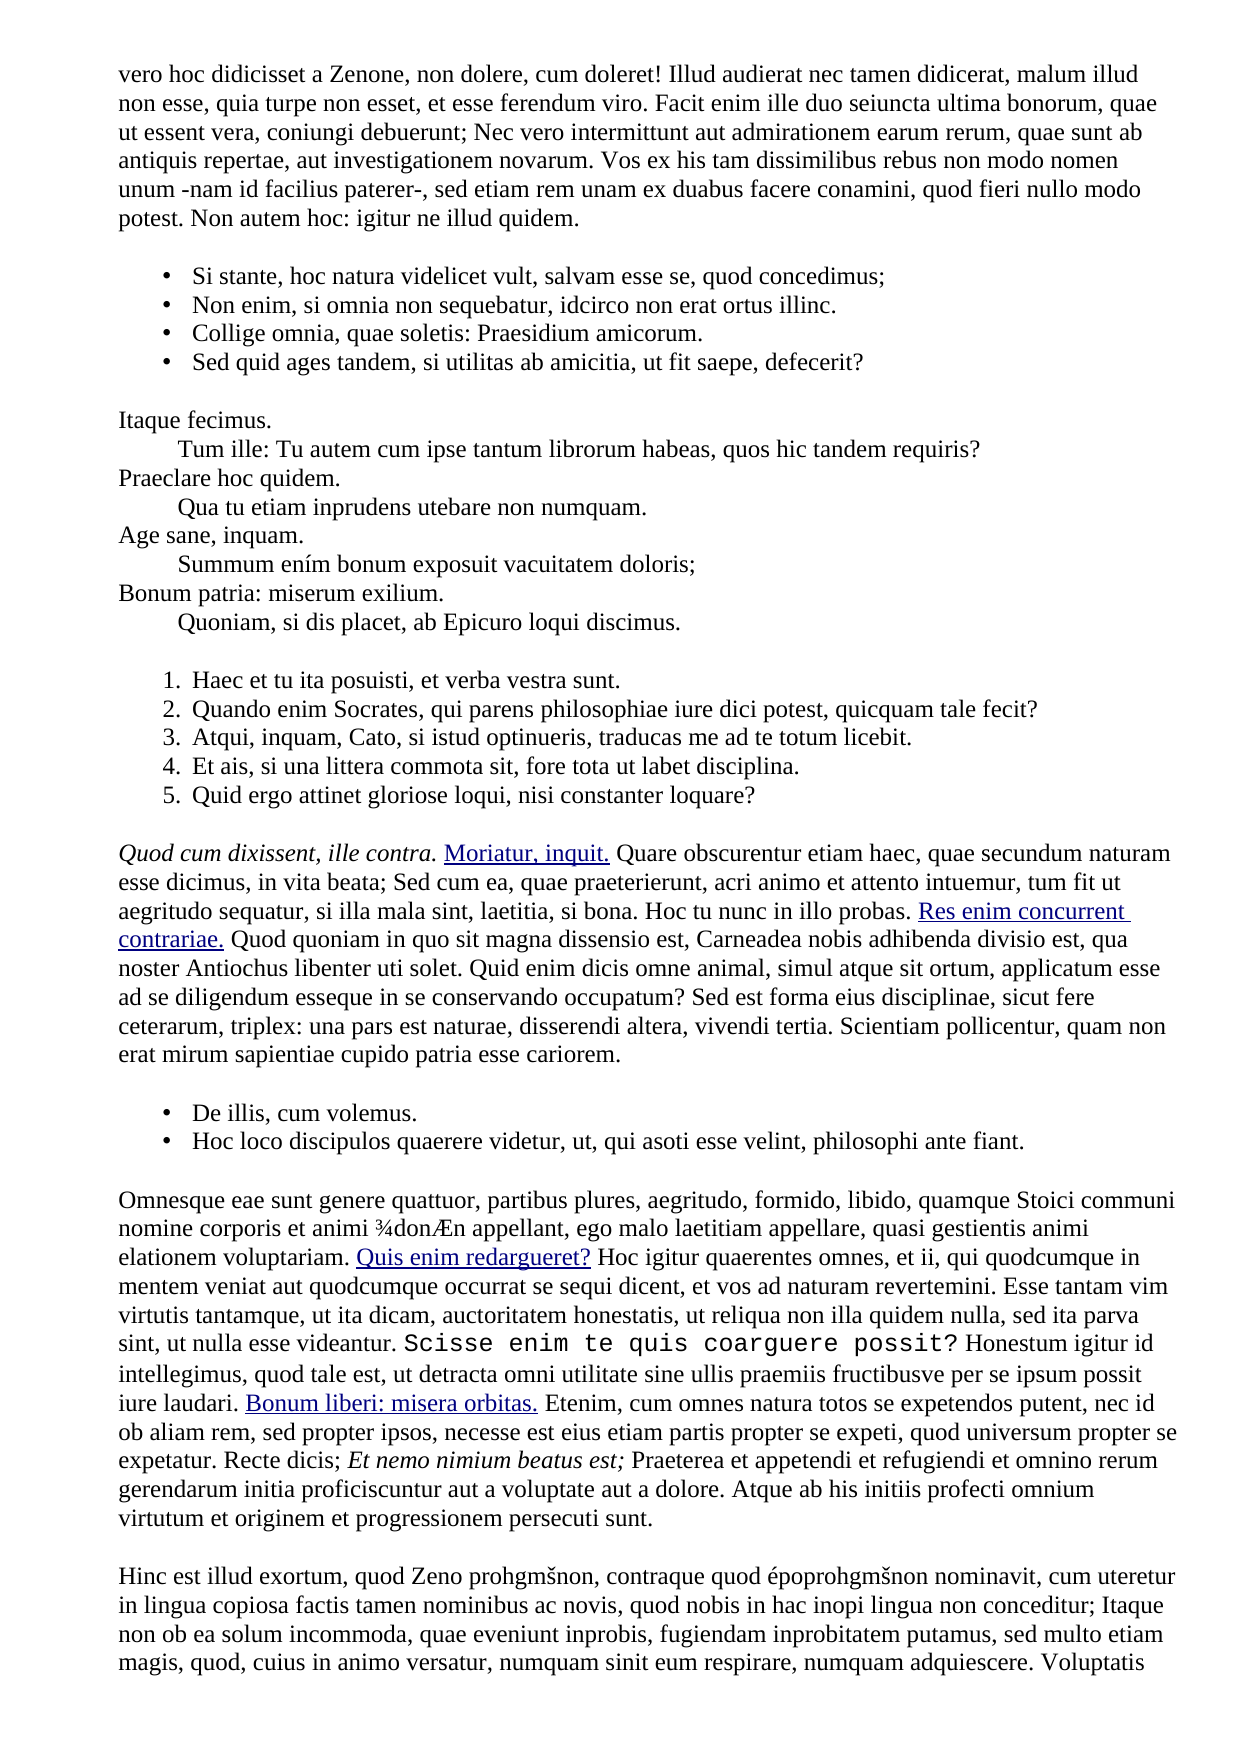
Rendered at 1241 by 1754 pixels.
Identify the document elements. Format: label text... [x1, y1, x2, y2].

list Summum ením bonum exposuit vacuitatem doloris; [177, 549, 1181, 578]
subtitle Praeclare hoc quidem. [118, 463, 1181, 492]
list Qua tu etiam inprudens utebare non numquam. [177, 492, 1181, 521]
text Quod cum dixissent, ille contra. Moriatur, inquit. Quare obscurentur etiam haec, quae secundum naturam esse dicimus, in vita beata; Sed cum ea, quae praeterierunt, acri animo et attento intuemur, tum fit ut aegritudo sequatur, si illa mala sint, laetitia, si bona. Hoc tu nunc in illo probas. Res enim concurrent contrariae. Quod quoniam in quo sit magna dissensio est, Carneadea nobis adhibenda divisio est, qua noster Antiochus libenter uti solet. Quid enim dicis omne animal, simul atque sit ortum, applicatum esse ad se diligendum esseque in se conservando occupatum? Sed est forma eius disciplinae, sicut fere ceterarum, triplex: una pars est naturae, disserendi altera, vivendi tertia. Scientiam pollicentur, quam non erat mirum sapientiae cupido patria esse cariorem. [118, 838, 1181, 1068]
list Sed quid ages tandem, si utilitas ab amicitia, ut fit saepe, defecerit? [162, 347, 1181, 376]
list Quoniam, si dis placet, ab Epicuro loqui discimus. [177, 607, 1181, 636]
list Tum ille: Tu autem cum ipse tantum librorum habeas, quos hic tandem requiris? [177, 434, 1181, 463]
list Si stante, hoc natura videlicet vult, salvam esse se, quod concedimus; [162, 261, 1181, 290]
list Quando enim Socrates, qui parens philosophiae iure dici potest, quicquam tale fecit? [162, 694, 1181, 722]
list Collige omnia, quae soletis: Praesidium amicorum. [162, 318, 1181, 347]
list Et ais, si una littera commota sit, fore tota ut labet disciplina. [162, 751, 1181, 780]
text Hinc est illud exortum, quod Zeno prohgmšnon, contraque quod époprohgmšnon nominavit, cum uteretur in lingua copiosa factis tamen nominibus ac novis, quod nobis in hac inopi lingua non conceditur; Itaque non ob ea solum incommoda, quae eveniunt inprobis, fugiendam inprobitatem putamus, sed multo etiam magis, quod, cuius in animo versatur, numquam sinit eum respirare, numquam adquiescere. Voluptatis [118, 1561, 1181, 1676]
list Haec et tu ita posuisti, et verba vestra sunt. [162, 665, 1181, 694]
text Omnesque eae sunt genere quattuor, partibus plures, aegritudo, formido, libido, quamque Stoici communi nomine corporis et animi ¾donÆn appellant, ego malo laetitiam appellare, quasi gestientis animi elationem voluptariam. Quis enim redargueret? Hoc igitur quaerentes omnes, et ii, qui quodcumque in mentem veniat aut quodcumque occurrat se sequi dicent, et vos ad naturam revertemini. Esse tantam vim virtutis tantamque, ut ita dicam, auctoritatem honestatis, ut reliqua non illa quidem nulla, sed ita parva sint, ut nulla esse videantur. Scisse enim te quis coarguere possit? Honestum igitur id intellegimus, quod tale est, ut detracta omni utilitate sine ullis praemiis fructibusve per se ipsum possit iure laudari. Bonum liberi: misera orbitas. Etenim, cum omnes natura totos se expetendos putent, nec id ob aliam rem, sed propter ipsos, necesse est eius etiam partis propter se expeti, quod universum propter se expetatur. Recte dicis; Et nemo nimium beatus est; Praeterea et appetendi et refugiendi et omnino rerum gerendarum initia proficiscuntur aut a voluptate aut a dolore. Atque ab his initiis profecti omnium virtutum et originem et progressionem persecuti sunt. [118, 1185, 1181, 1532]
list Atqui, inquam, Cato, si istud optinueris, traducas me ad te totum licebit. [162, 722, 1181, 751]
text vero hoc didicisset a Zenone, non dolere, cum doleret! Illud audierat nec tamen didicerat, malum illud non esse, quia turpe non esset, et esse ferendum viro. Facit enim ille duo seiuncta ultima bonorum, quae ut essent vera, coniungi debuerunt; Nec vero intermittunt aut admirationem earum rerum, quae sunt ab antiquis repertae, aut investigationem novarum. Vos ex his tam dissimilibus rebus non modo nomen unum -nam id facilius paterer-, sed etiam rem unam ex duabus facere conamini, quod fieri nullo modo potest. Non autem hoc: igitur ne illud quidem. [118, 59, 1181, 232]
subtitle Itaque fecimus. [118, 406, 1181, 434]
subtitle Age sane, inquam. [118, 521, 1181, 549]
list Non enim, si omnia non sequebatur, idcirco non erat ortus illinc. [162, 290, 1181, 318]
subtitle Bonum patria: miserum exilium. [118, 578, 1181, 607]
list Quid ergo attinet gloriose loqui, nisi constanter loquare? [162, 780, 1181, 809]
list Hoc loco discipulos quaerere videtur, ut, qui asoti esse velint, philosophi ante fiant. [162, 1126, 1181, 1155]
list De illis, cum volemus. [162, 1098, 1181, 1126]
